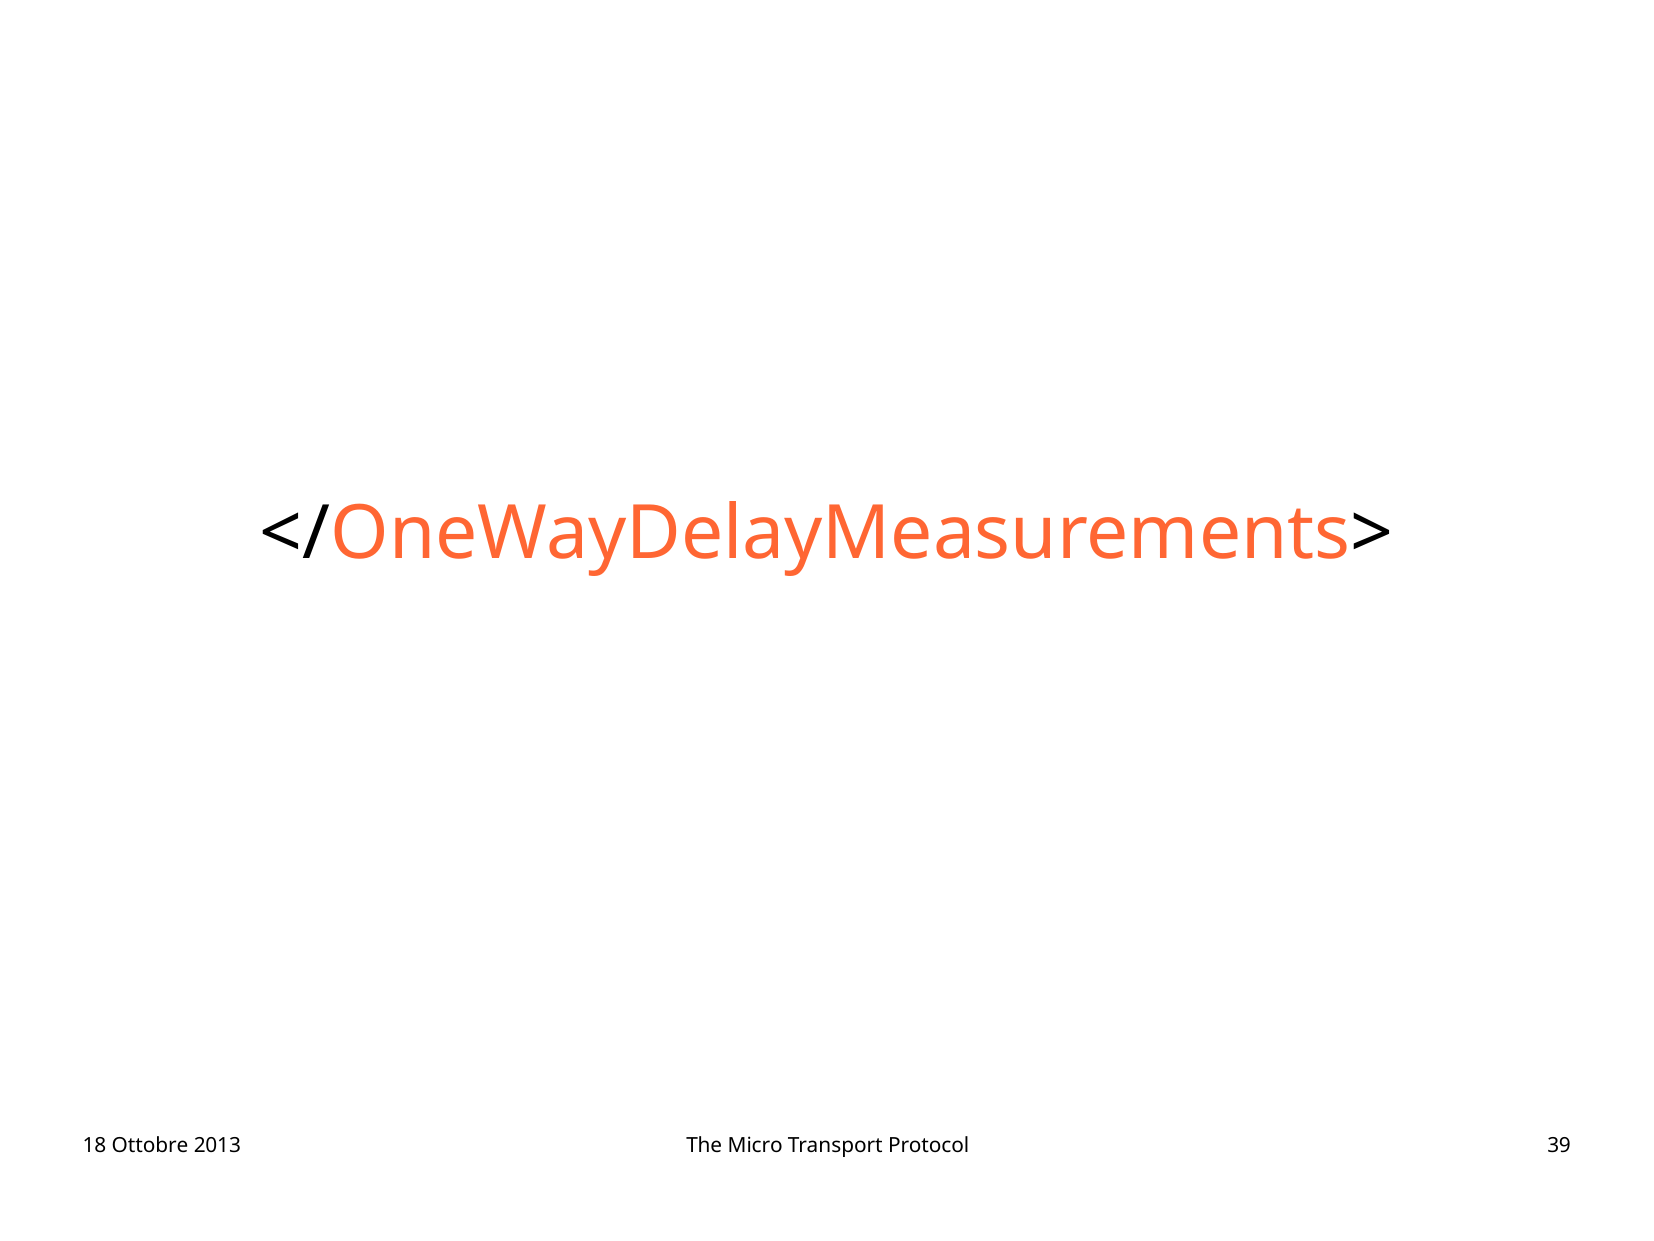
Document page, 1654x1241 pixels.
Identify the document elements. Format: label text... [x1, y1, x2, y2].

subtitle </OneWayDelayMeasurements> [82, 49, 1571, 1010]
